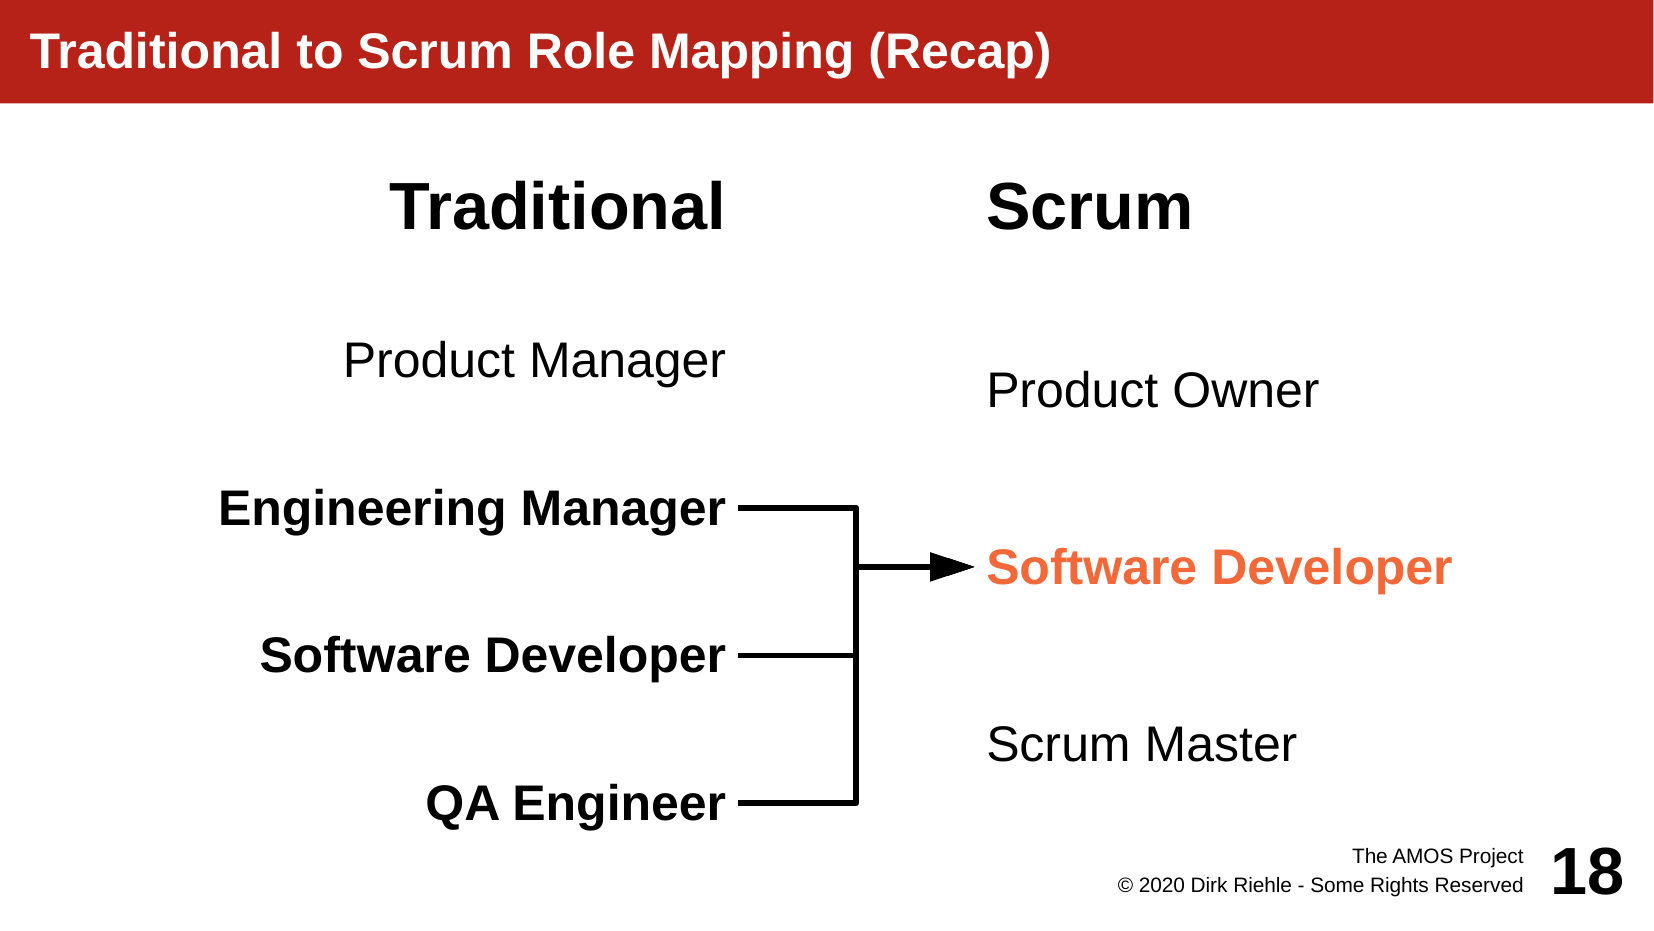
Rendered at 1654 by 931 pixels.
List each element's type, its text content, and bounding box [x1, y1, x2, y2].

text_box Software Developer [59, 597, 739, 745]
text_box Software Developer [974, 448, 1625, 686]
text_box Engineering Manager [0, 419, 739, 597]
title Traditional to Scrum Role Mapping (Recap) [0, 0, 1654, 104]
text_box Scrum [974, 118, 1565, 271]
text_box QA Engineer [147, 745, 739, 892]
text_box Scrum Master [974, 686, 1565, 863]
text_box Traditional [147, 118, 739, 271]
text_box Product Manager [147, 271, 739, 449]
text_box Product Owner [974, 271, 1654, 508]
